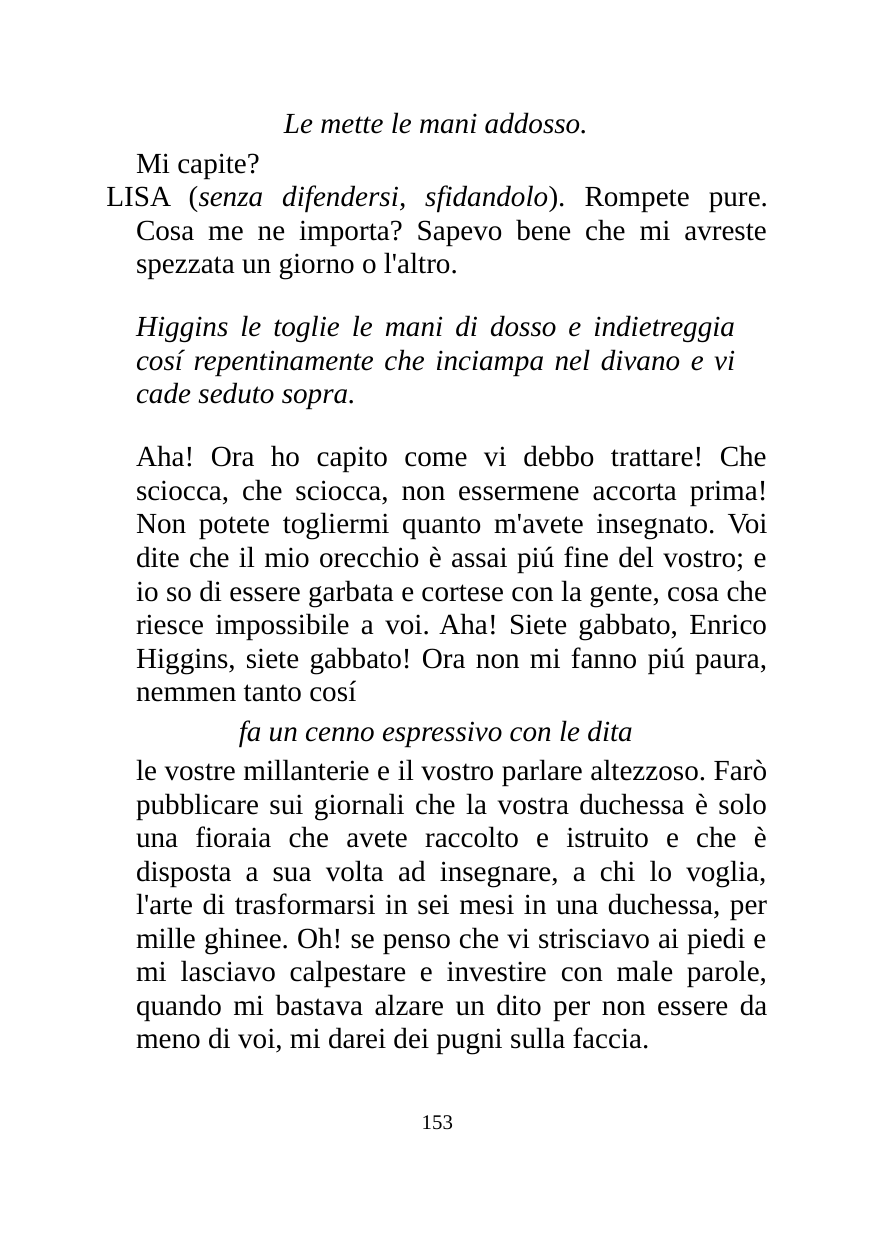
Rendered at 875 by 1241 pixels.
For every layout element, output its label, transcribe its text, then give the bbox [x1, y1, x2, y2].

text fa un cenno espressivo con le dita [136, 714, 738, 747]
text Le mette le mani addosso. [136, 106, 738, 140]
text Aha! Ora ho capito come vi debbo trattare! Che sciocca, che sciocca, non essermene accorta prima! Non potete togliermi quanto m'avete insegnato. Voi dite che il mio orecchio è assai piú fine del vostro; e io so di essere garbata e cortese con la gente, cosa che riesce impossibile a voi. Aha! Siete gabbato, Enrico Higgins, siete gabbato! Ora non mi fanno piú paura, nemmen tanto cosí [136, 439, 768, 708]
text Higgins le toglie le mani di dosso e indietreggia cosí repentinamente che inciampa nel divano e vi cade seduto sopra. [136, 309, 738, 410]
text Mi capite? [136, 146, 768, 179]
text le vostre millanterie e il vostro parlare altezzoso. Farò pubblicare sui giornali che la vostra duchessa è solo una fioraia che avete raccolto e istruito e che è disposta a sua volta ad insegnare, a chi lo voglia, l'arte di trasformarsi in sei mesi in una duchessa, per mille ghinee. Oh! se penso che vi strisciavo ai piedi e mi lasciavo calpestare e investire con male parole, quando mi bastava alzare un dito per non essere da meno di voi, mi darei dei pugni sulla faccia. [136, 753, 768, 1055]
text LISA (senza difendersi, sfidandolo). Rompete pure. Cosa me ne importa? Sapevo bene che mi avreste spezzata un giorno o l'altro. [106, 179, 768, 280]
